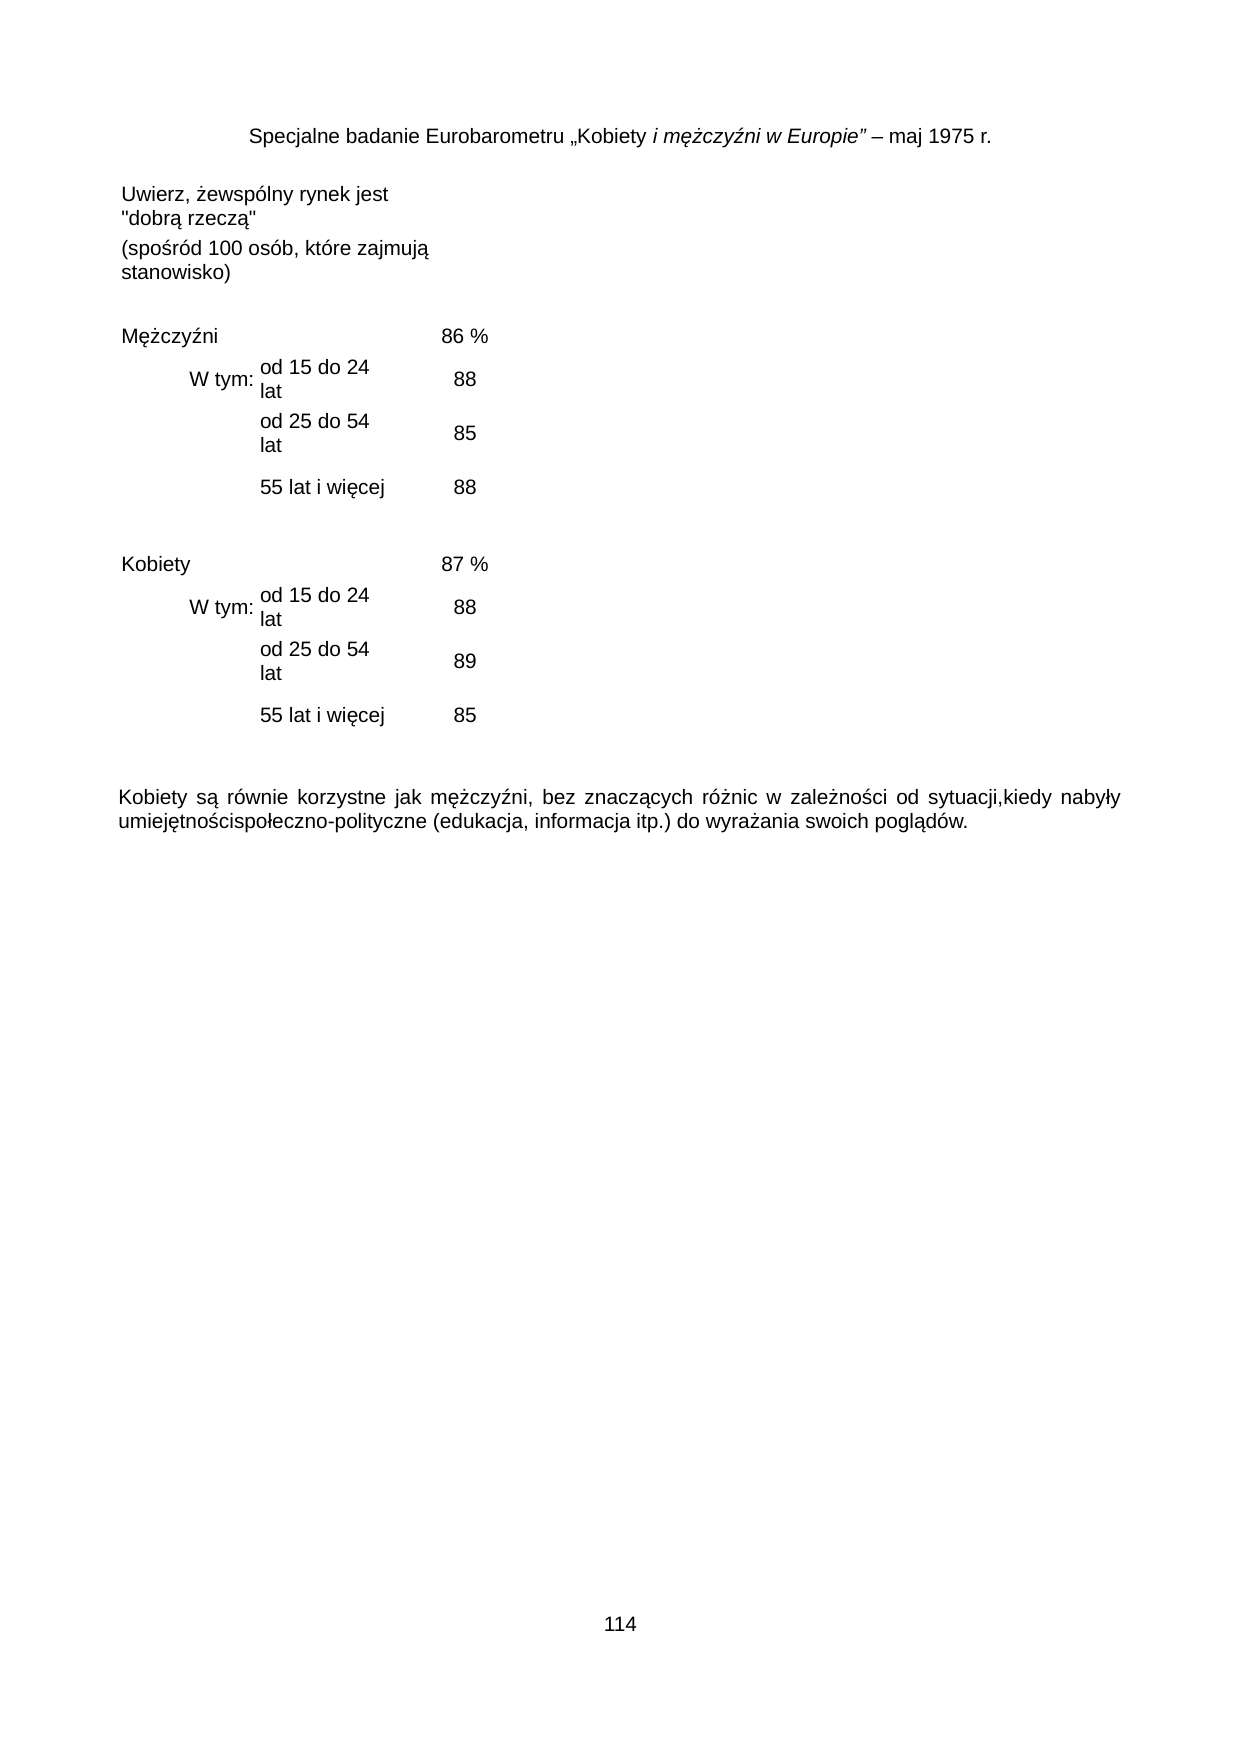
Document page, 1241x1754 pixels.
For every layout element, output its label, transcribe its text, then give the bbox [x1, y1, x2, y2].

table_cell (spośród 100 osób, które zajmują stanowisko) [118, 233, 534, 287]
table_cell 89 [395, 634, 534, 687]
text Kobiety są równie korzystne jak mężczyźni, bez znaczących różnic w zależności od sytuacji,kiedy nabyły umiejętnościspołeczno-polityczne (edukacja, informacja itp.) do wyrażania swoich poglądów. [118, 785, 1122, 833]
table_cell 87 % [395, 548, 534, 580]
table_cell 55 lat i więcej [257, 459, 395, 515]
table_cell [118, 406, 257, 459]
table_cell W tym: [118, 580, 257, 634]
table_cell [118, 515, 257, 547]
table_cell 88 [395, 459, 534, 515]
table_cell [118, 287, 257, 319]
table_cell [395, 515, 534, 547]
table_cell Kobiety [118, 548, 257, 580]
table_cell 86 % [395, 319, 534, 352]
table_cell [118, 688, 257, 743]
table_cell [257, 319, 395, 352]
table_cell [395, 287, 534, 319]
table_cell [118, 634, 257, 687]
table_cell od 15 do 24 lat [257, 580, 395, 634]
table_cell 88 [395, 580, 534, 634]
table_cell [118, 459, 257, 515]
table_cell [257, 515, 395, 547]
table_cell 55 lat i więcej [257, 688, 395, 743]
table_cell 88 [395, 352, 534, 406]
table_cell od 25 do 54 lat [257, 634, 395, 687]
table_cell 85 [395, 406, 534, 459]
table_cell W tym: [118, 352, 257, 406]
table_cell od 15 do 24 lat [257, 352, 395, 406]
table_cell [257, 548, 395, 580]
table_cell 85 [395, 688, 534, 743]
table_header Uwierz, żewspólny rynek jest "dobrą rzeczą" [118, 178, 534, 233]
table_cell [257, 287, 395, 319]
table_cell Mężczyźni [118, 319, 257, 352]
table_cell od 25 do 54 lat [257, 406, 395, 459]
